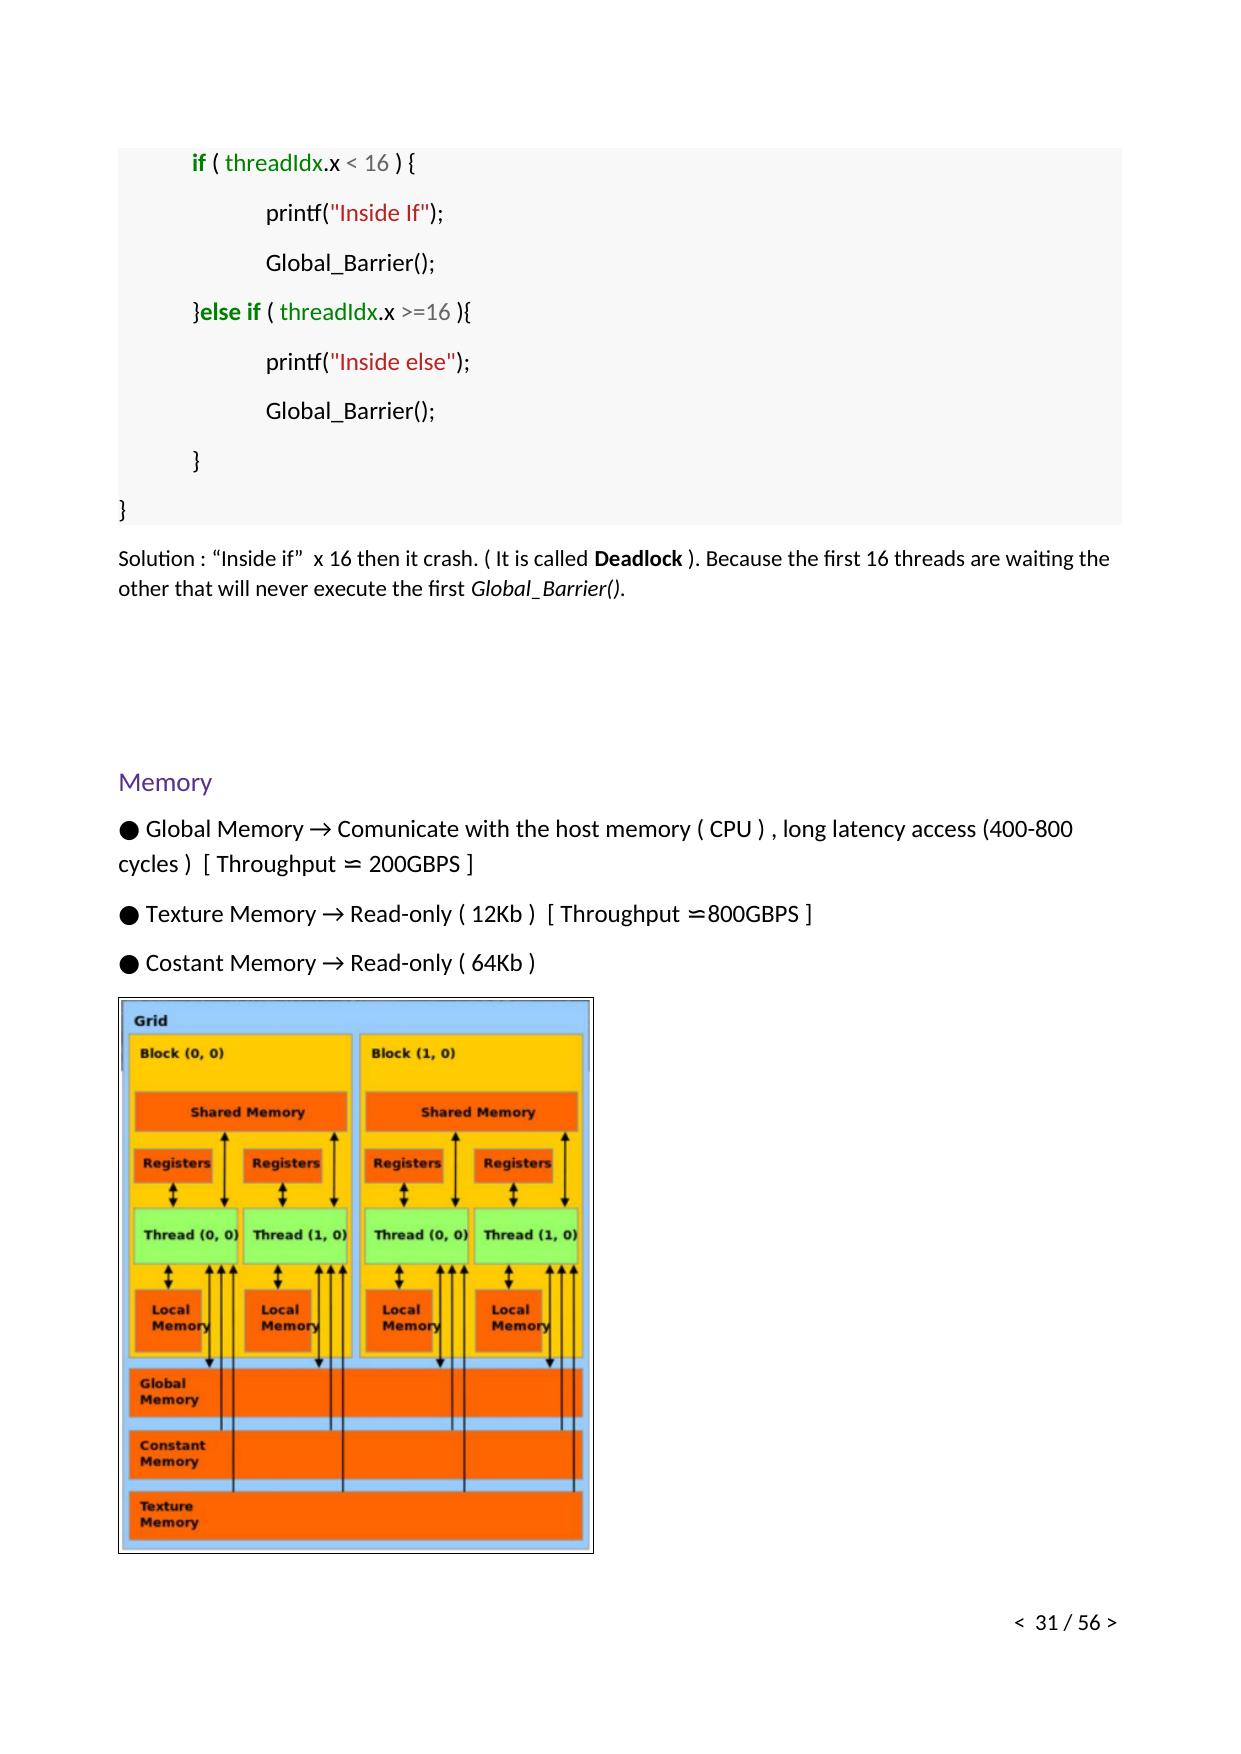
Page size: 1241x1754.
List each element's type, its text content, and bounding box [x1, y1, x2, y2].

text ● Costant Memory → Read-only ( 64Kb ) [118, 947, 1122, 978]
text Global_Barrier(); [118, 247, 1122, 277]
text } [118, 495, 1122, 525]
picture [121, 1000, 590, 1551]
text Solution : “Inside if” x 16 then it crash. ( It is called Deadlock ). Because the first 16 threads are waiting the other that will never execute the first Global_Barrier(). [118, 544, 1122, 602]
text ● Texture Memory → Read-only ( 12Kb ) [ Throughput ⋍800GBPS ] [118, 898, 1122, 928]
subtitle Memory [118, 765, 1122, 798]
text printf("Inside else"); [118, 346, 1122, 376]
text } [118, 445, 1122, 476]
text }else if ( threadIdx.x >=16 ){ [118, 296, 1122, 327]
text Global_Barrier(); [118, 396, 1122, 426]
text if ( threadIdx.x < 16 ) { [118, 148, 1122, 178]
text ● Global Memory → Comunicate with the host memory ( CPU ) , long latency access (400-800 cycles ) [ Throughput ⋍ 200GBPS ] [118, 813, 1122, 879]
text printf("Inside If"); [118, 197, 1122, 228]
